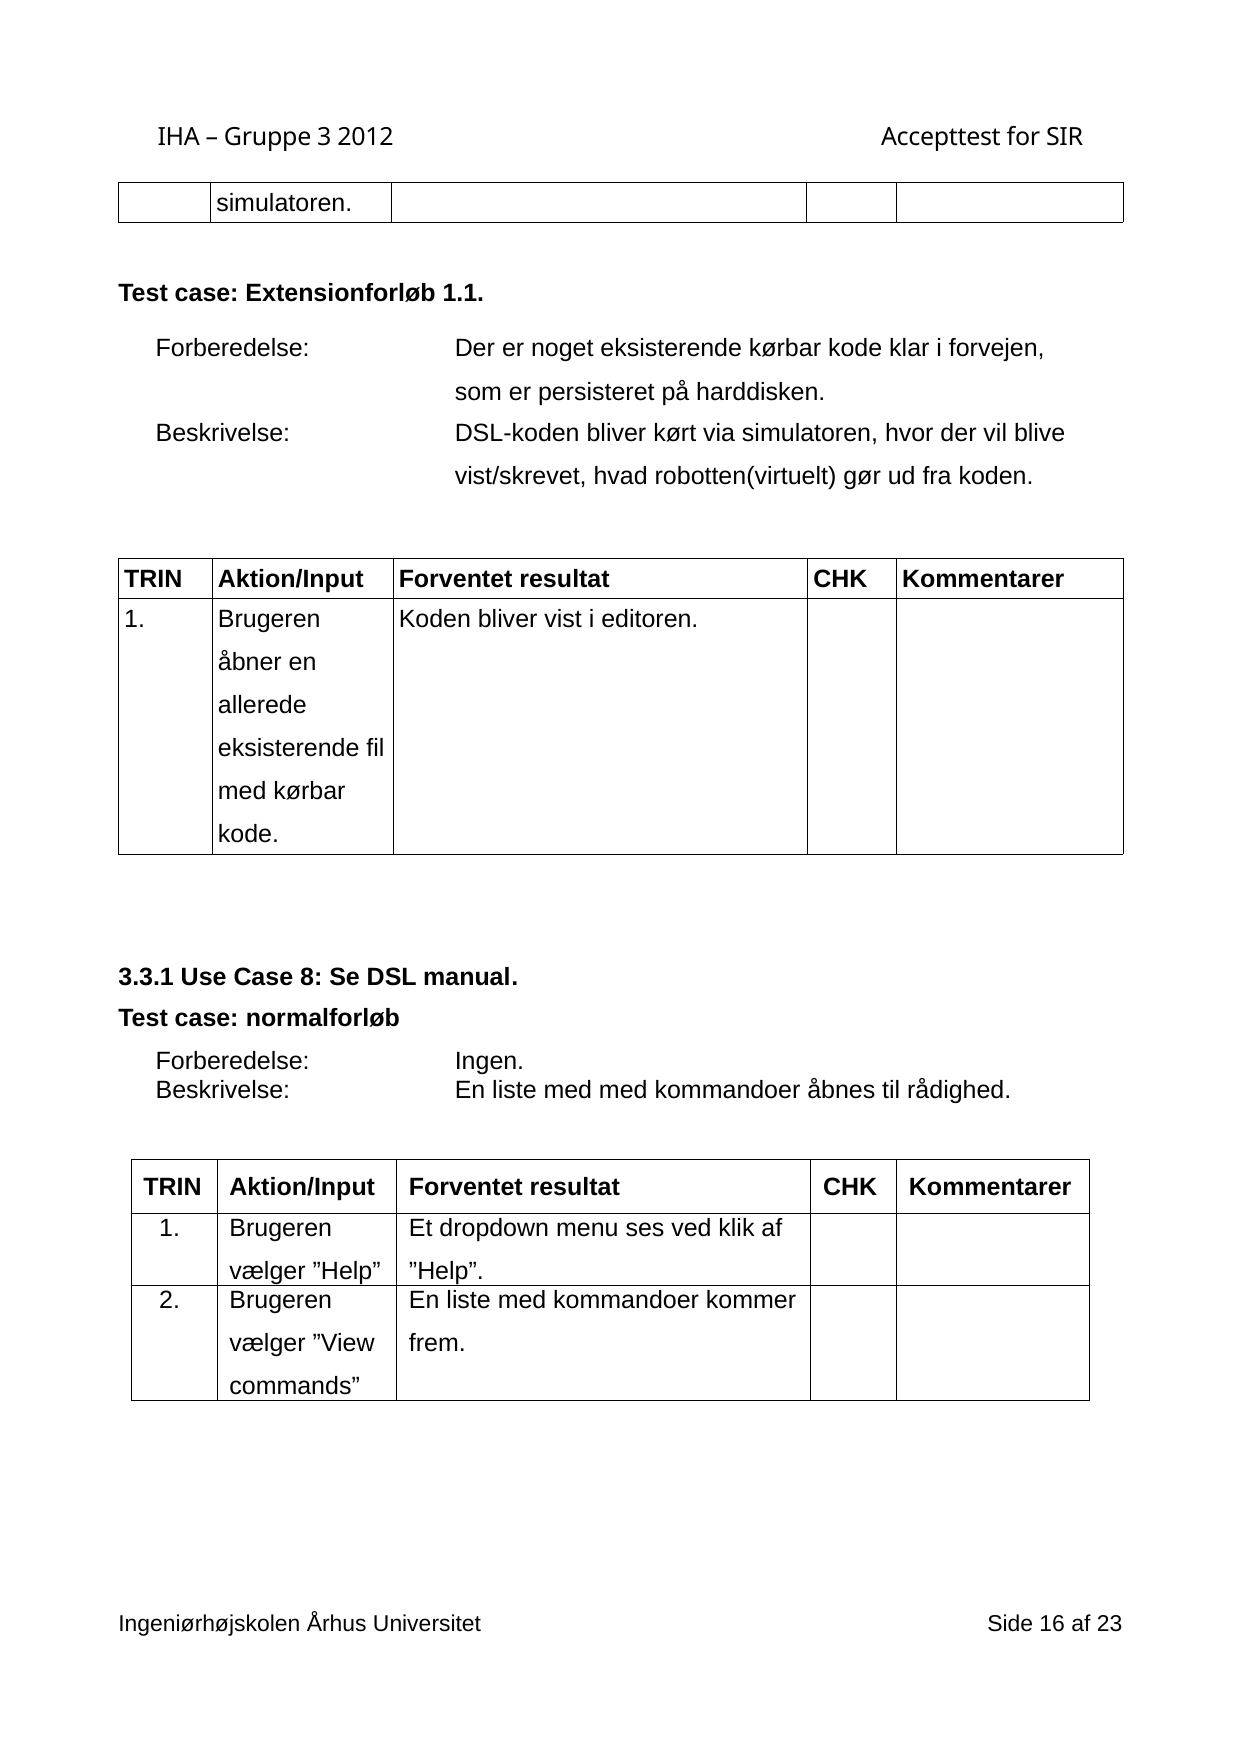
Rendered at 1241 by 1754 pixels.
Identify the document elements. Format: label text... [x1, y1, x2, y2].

table_header Aktion/Input [213, 559, 393, 598]
table_header Forberedelse: [144, 333, 443, 418]
table_cell Beskrivelse: [144, 1075, 443, 1116]
table_cell Brugeren åbner en allerede eksisterende fil med kørbar kode. [213, 599, 393, 854]
table_cell Brugeren vælger ”Help” [218, 1214, 396, 1285]
table_header Ingen. [443, 1046, 1089, 1075]
table_cell [132, 1214, 217, 1285]
table_header Kommentarer [897, 1160, 1089, 1213]
table_header Aktion/Input [218, 1160, 396, 1213]
table_cell [897, 183, 1123, 222]
table_cell Et dropdown menu ses ved klik af ”Help”. [397, 1214, 810, 1285]
table_cell [897, 1214, 1089, 1285]
table_cell 1. [119, 599, 212, 854]
table_cell DSL-koden bliver kørt via simulatoren, hvor der vil blive vist/skrevet, hvad robotten(virtuelt) gør ud fra koden. [443, 418, 1089, 502]
table_cell [811, 1214, 896, 1285]
table_cell En liste med med kommandoer åbnes til rådighed. [443, 1075, 1089, 1116]
subtitle 3.3.1 Use Case 8: Se DSL manual. [118, 962, 1122, 990]
table_cell [392, 183, 806, 222]
table_header TRIN [119, 559, 212, 598]
table_header CHK [811, 1160, 896, 1213]
table_cell [807, 183, 896, 222]
table_cell Brugeren vælger ”View commands” [218, 1286, 396, 1400]
table_cell [119, 183, 210, 222]
table_header Forventet resultat [394, 559, 807, 598]
table_cell [811, 1286, 896, 1400]
text Test case: Extensionforløb 1.1. [118, 278, 1122, 306]
table_cell Koden bliver vist i editoren. [394, 599, 807, 854]
text Test case: normalforløb [118, 1003, 1122, 1032]
table_cell [897, 599, 1123, 854]
table_cell simulatoren. [211, 183, 391, 222]
table_header Der er noget eksisterende kørbar kode klar i forvejen, som er persisteret på harddisken. [443, 333, 1089, 418]
table_header TRIN [132, 1160, 217, 1213]
table_cell Beskrivelse: [144, 418, 443, 502]
table_header Forventet resultat [397, 1160, 810, 1213]
table_header Forberedelse: [144, 1046, 443, 1075]
table_cell En liste med kommandoer kommer frem. [397, 1286, 810, 1400]
table_cell [132, 1286, 217, 1400]
table_cell [897, 1286, 1089, 1400]
table_cell [808, 599, 896, 854]
table_header Kommentarer [897, 559, 1123, 598]
table_header CHK [808, 559, 896, 598]
